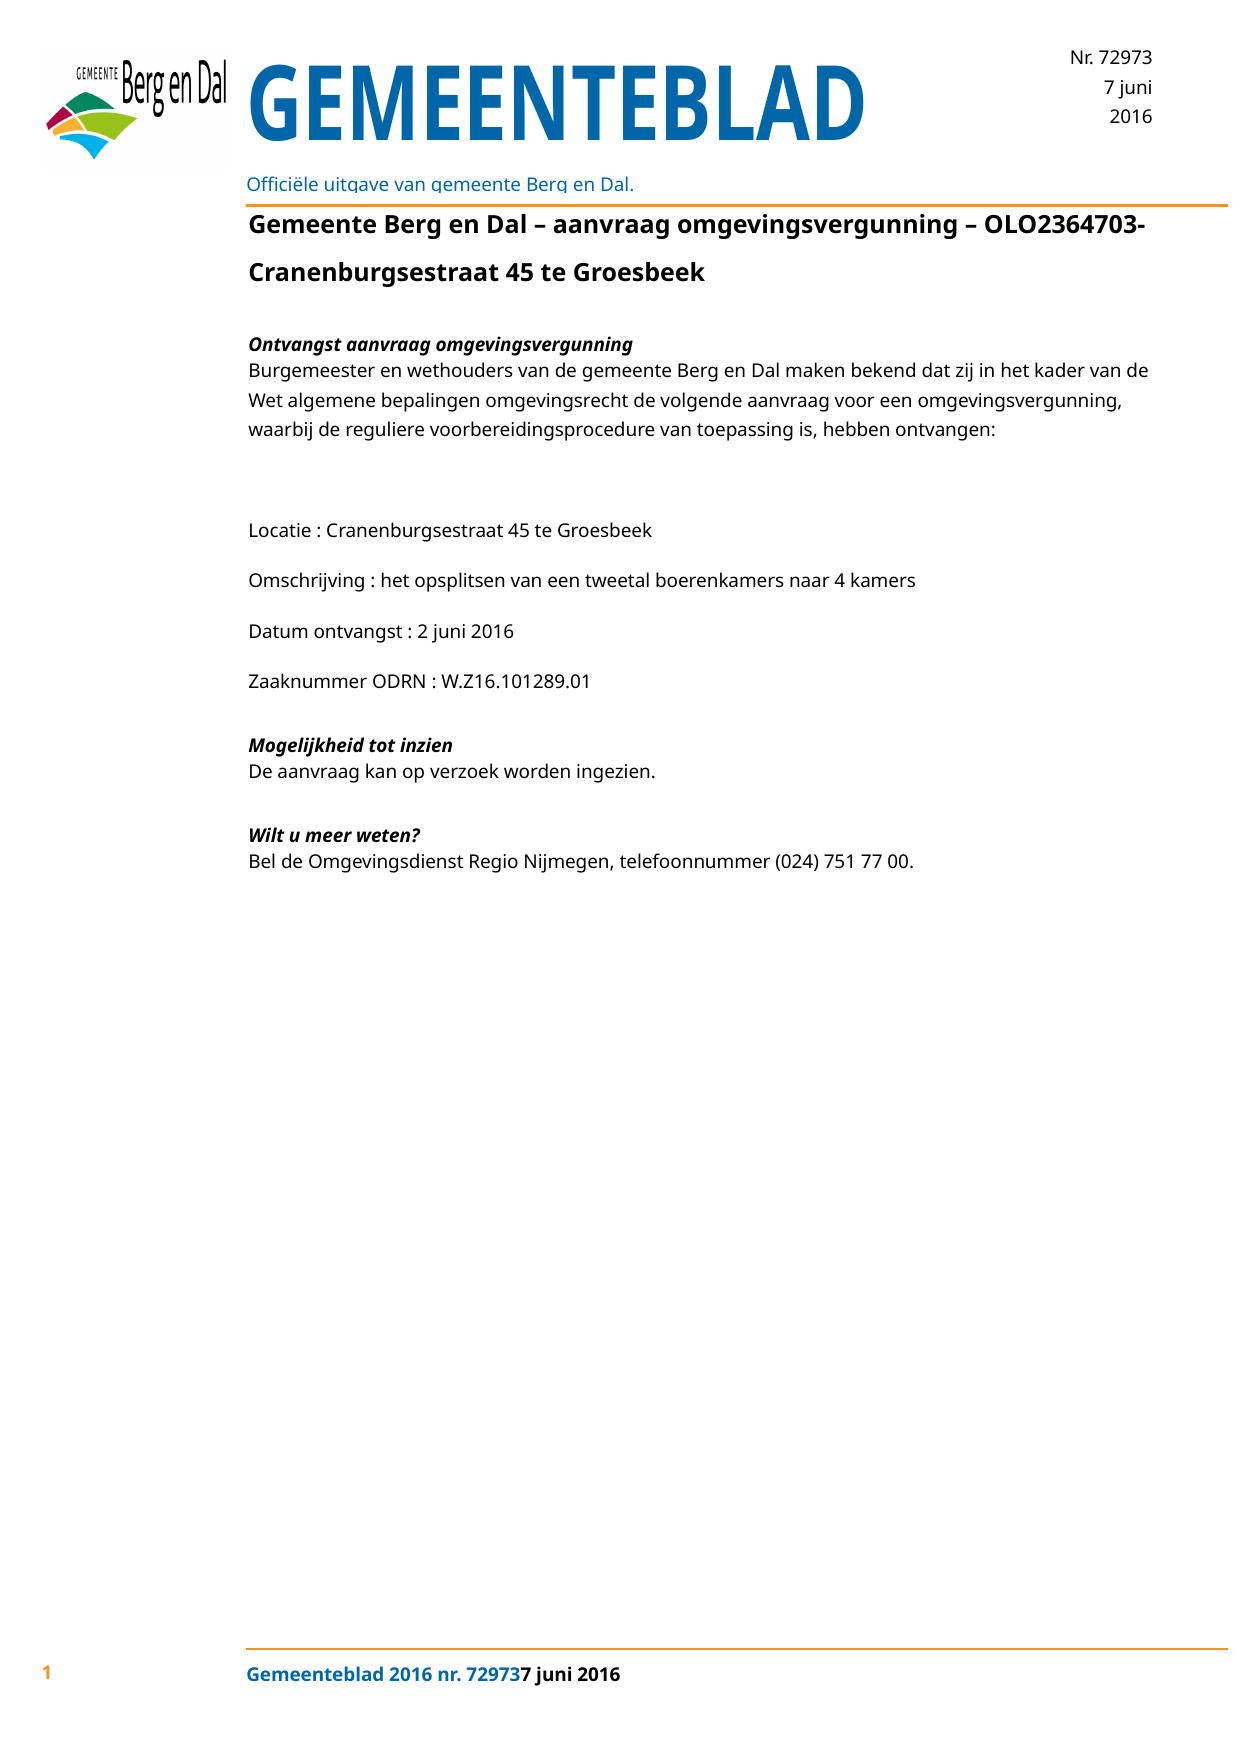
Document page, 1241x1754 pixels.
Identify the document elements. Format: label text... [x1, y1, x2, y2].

text Locatie : Cranenburgsestraat 45 te Groesbeek [248, 517, 1152, 543]
text Omschrijving : het opsplitsen van een tweetal boerenkamers naar 4 kamers [248, 568, 1152, 593]
text Datum ontvangst : 2 juni 2016 [248, 618, 1152, 644]
text Wilt u meer weten? [248, 822, 1152, 848]
text Gemeente Berg en Dal – aanvraag omgevingsvergunning – OLO2364703- Cranenburgsestraat 45 te Groesbeek [248, 207, 1152, 288]
text Bel de Omgevingsdienst Regio Nijmegen, telefoonnummer (024) 751 77 00. [248, 848, 1152, 873]
text Ontvangst aanvraag omgevingsvergunning [248, 331, 1152, 357]
text Mogelijkheid tot inzien [248, 732, 1152, 758]
picture [41, 47, 231, 172]
text De aanvraag kan op verzoek worden ingezien. [248, 758, 1152, 784]
text Zaaknummer ODRN : W.Z16.101289.01 [248, 668, 1152, 694]
text Burgemeester en wethouders van de gemeente Berg en Dal maken bekend dat zij in het kader van de Wet algemene bepalingen omgevingsrecht de volgende aanvraag voor een omgevingsvergunning, waarbij de reguliere voorbereidingsprocedure van toepassing is, hebben ontvangen: [248, 357, 1152, 442]
